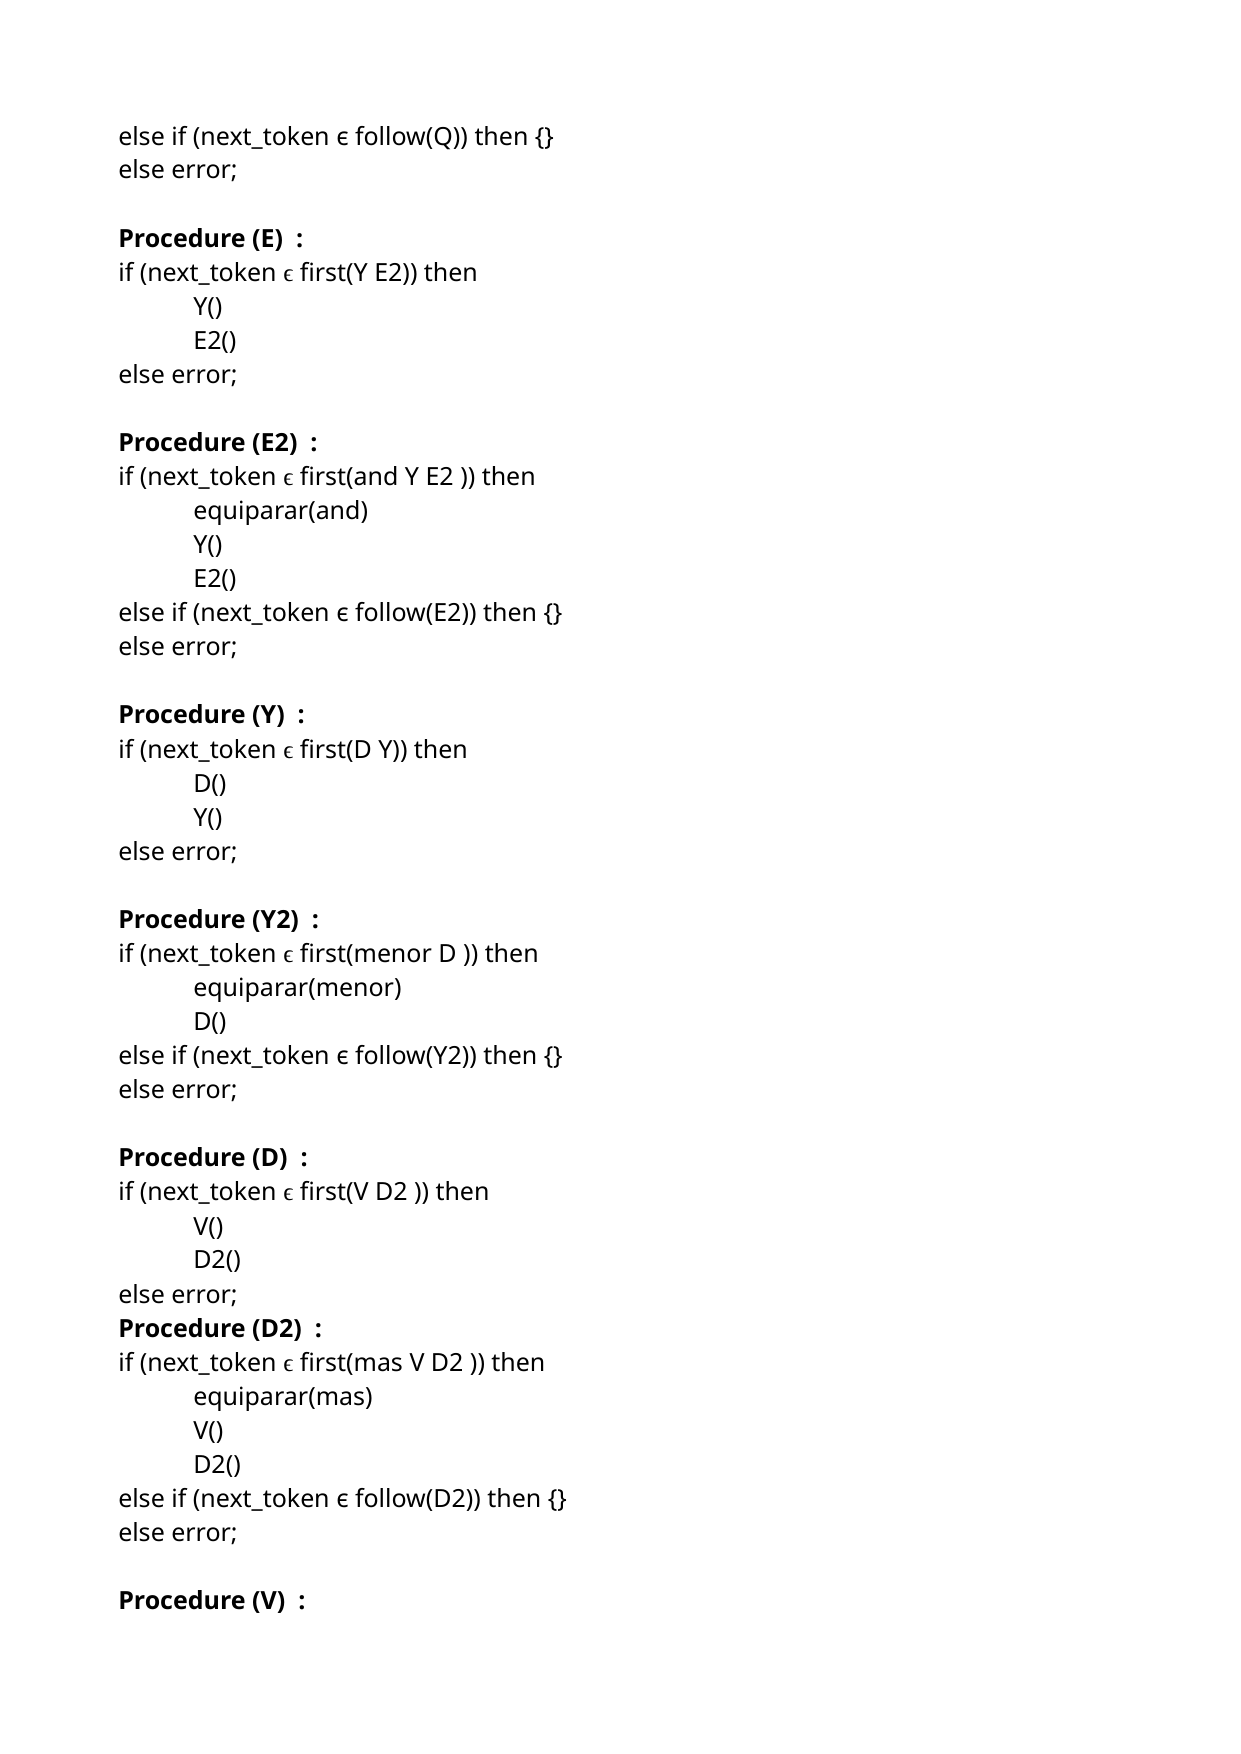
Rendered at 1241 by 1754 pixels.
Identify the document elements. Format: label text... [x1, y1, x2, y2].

text else error; [118, 1276, 1122, 1310]
text else if (next_token ϵ follow(E2)) then {} [118, 595, 1122, 629]
text if (next_token ϵ first(D Y)) then [118, 731, 1122, 765]
text if (next_token ϵ first(mas V D2 )) then [118, 1344, 1122, 1378]
text else if (next_token ϵ follow(Y2)) then {} [118, 1038, 1122, 1072]
text Y() [118, 799, 1122, 833]
text Procedure (Y2) : [118, 902, 1122, 936]
text D2() [118, 1242, 1122, 1276]
text else error; [118, 629, 1122, 663]
text else if (next_token ϵ follow(D2)) then {} [118, 1481, 1122, 1515]
text else error; [118, 357, 1122, 391]
text D2() [118, 1447, 1122, 1481]
text V() [118, 1412, 1122, 1447]
text Procedure (D) : [118, 1140, 1122, 1174]
text Y() [118, 288, 1122, 322]
text D() [118, 1004, 1122, 1038]
text if (next_token ϵ first(V D2 )) then [118, 1174, 1122, 1208]
text equiparar(mas) [118, 1378, 1122, 1412]
text Procedure (E) : [118, 220, 1122, 254]
text V() [118, 1208, 1122, 1242]
text Procedure (Y) : [118, 697, 1122, 731]
text E2() [118, 561, 1122, 595]
text Procedure (V) : [118, 1583, 1122, 1617]
text else error; [118, 1072, 1122, 1106]
text else error; [118, 1515, 1122, 1549]
text Y() [118, 527, 1122, 561]
text Procedure (D2) : [118, 1310, 1122, 1344]
text E2() [118, 322, 1122, 357]
text if (next_token ϵ first(and Y E2 )) then [118, 459, 1122, 493]
text D() [118, 765, 1122, 799]
text if (next_token ϵ first(Y E2)) then [118, 254, 1122, 288]
text else error; [118, 833, 1122, 867]
text equiparar(and) [118, 493, 1122, 527]
text if (next_token ϵ first(menor D )) then [118, 936, 1122, 970]
text else error; [118, 152, 1122, 186]
text else if (next_token ϵ follow(Q)) then {} [118, 118, 1122, 152]
text Procedure (E2) : [118, 425, 1122, 459]
text equiparar(menor) [118, 970, 1122, 1004]
